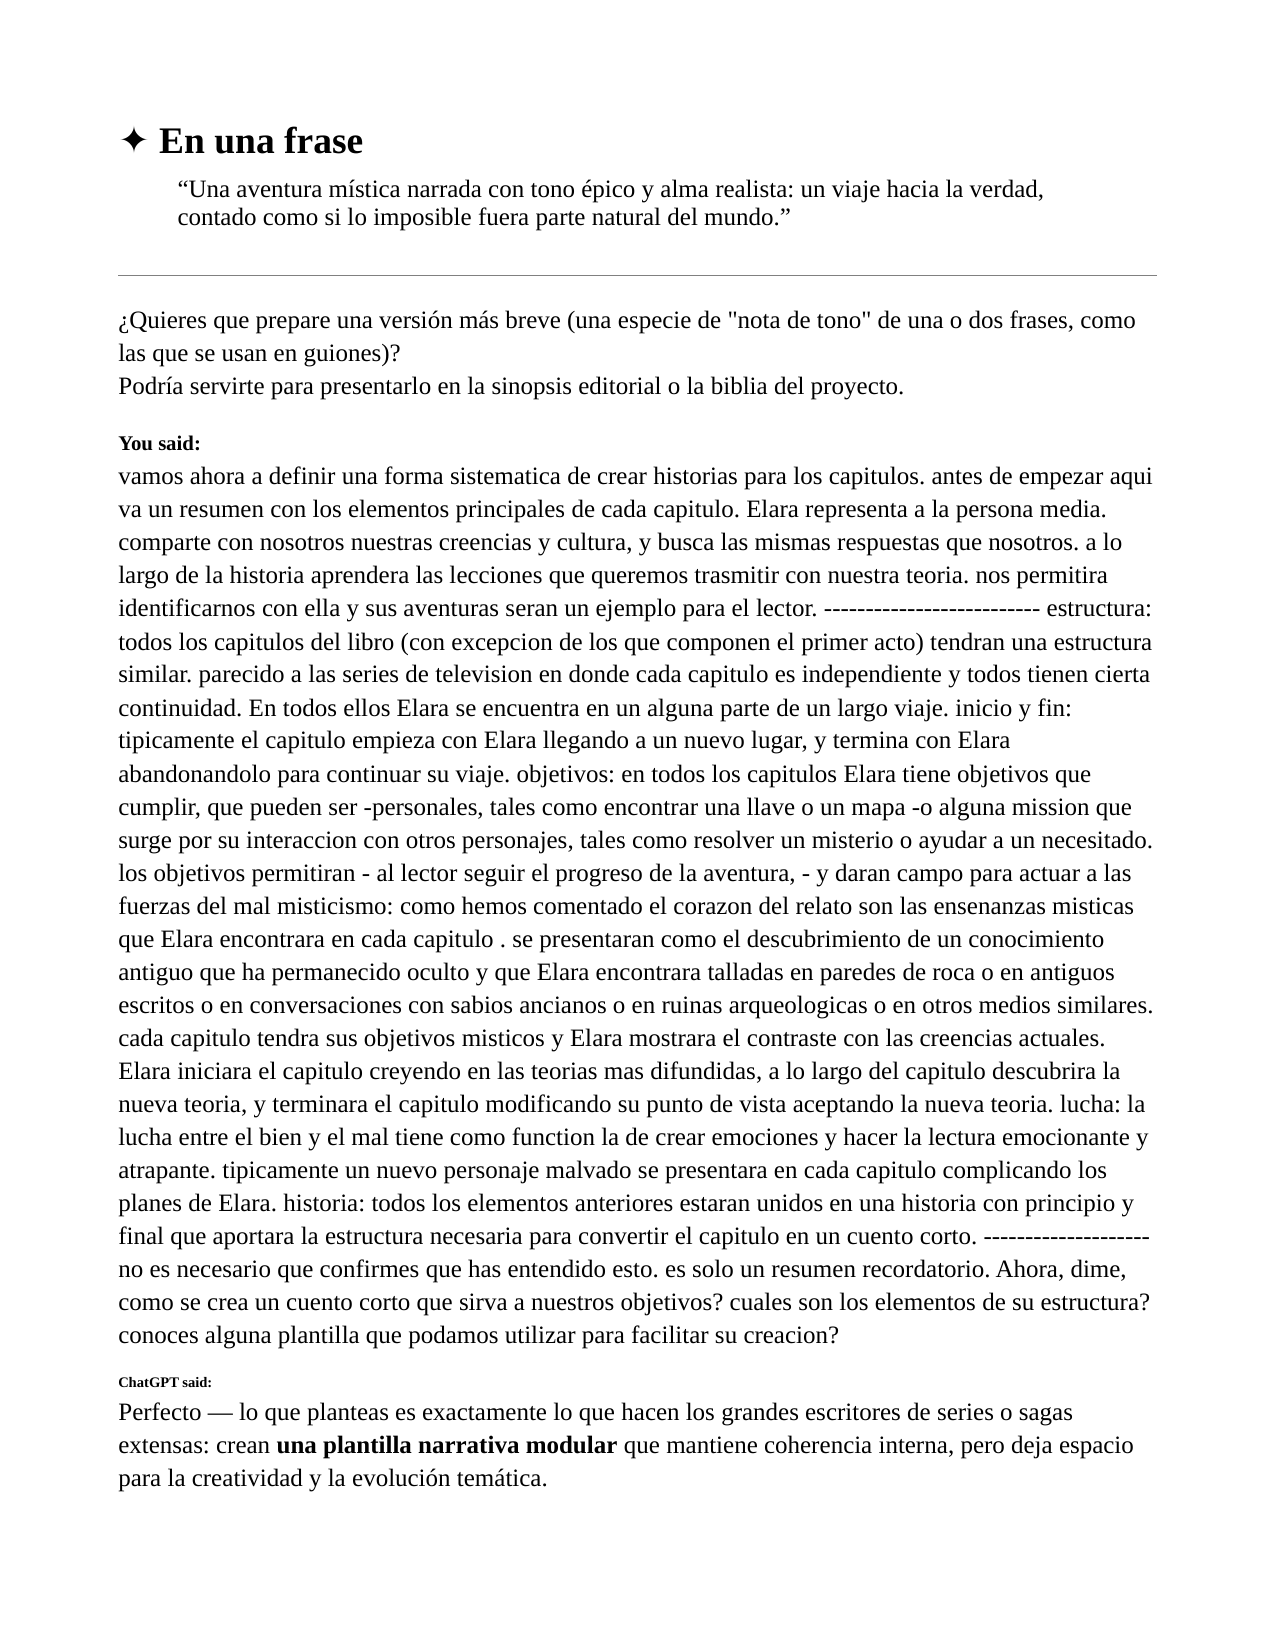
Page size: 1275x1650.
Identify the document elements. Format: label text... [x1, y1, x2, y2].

text Perfecto — lo que planteas es exactamente lo que hacen los grandes escritores de series o sagas extensas: crean una plantilla narrativa modular que mantiene coherencia interna, pero deja espacio para la creatividad y la evolución temática. [118, 1397, 1157, 1492]
text ¿Quieres que prepare una versión más breve (una especie de "nota de tono" de una o dos frases, como las que se usan en guiones)? Podría servirte para presentarlo en la sinopsis editorial o la biblia del proyecto. [118, 305, 1157, 400]
text “Una aventura mística narrada con tono épico y alma realista: un viaje hacia la verdad, contado como si lo imposible fuera parte natural del mundo.” [177, 174, 1098, 231]
subtitle You said: [118, 431, 1157, 455]
subtitle ✦ En una frase [118, 118, 1157, 161]
subtitle ChatGPT said: [118, 1374, 1157, 1391]
text vamos ahora a definir una forma sistematica de crear historias para los capitulos. antes de empezar aqui va un resumen con los elementos principales de cada capitulo. Elara representa a la persona media. comparte con nosotros nuestras creencias y cultura, y busca las mismas respuestas que nosotros. a lo largo de la historia aprendera las lecciones que queremos trasmitir con nuestra teoria. nos permitira identificarnos con ella y sus aventuras seran un ejemplo para el lector. -------------------------- estructura: todos los capitulos del libro (con excepcion de los que componen el primer acto) tendran una estructura similar. parecido a las series de television en donde cada capitulo es independiente y todos tienen cierta continuidad. En todos ellos Elara se encuentra en un alguna parte de un largo viaje. inicio y fin: tipicamente el capitulo empieza con Elara llegando a un nuevo lugar, y termina con Elara abandonandolo para continuar su viaje. objetivos: en todos los capitulos Elara tiene objetivos que cumplir, que pueden ser -personales, tales como encontrar una llave o un mapa -o alguna mission que surge por su interaccion con otros personajes, tales como resolver un misterio o ayudar a un necesitado. los objetivos permitiran - al lector seguir el progreso de la aventura, - y daran campo para actuar a las fuerzas del mal misticismo: como hemos comentado el corazon del relato son las ensenanzas misticas que Elara encontrara en cada capitulo . se presentaran como el descubrimiento de un conocimiento antiguo que ha permanecido oculto y que Elara encontrara talladas en paredes de roca o en antiguos escritos o en conversaciones con sabios ancianos o en ruinas arqueologicas o en otros medios similares. cada capitulo tendra sus objetivos misticos y Elara mostrara el contraste con las creencias actuales. Elara iniciara el capitulo creyendo en las teorias mas difundidas, a lo largo del capitulo descubrira la nueva teoria, y terminara el capitulo modificando su punto de vista aceptando la nueva teoria. lucha: la lucha entre el bien y el mal tiene como function la de crear emociones y hacer la lectura emocionante y atrapante. tipicamente un nuevo personaje malvado se presentara en cada capitulo complicando los planes de Elara. historia: todos los elementos anteriores estaran unidos en una historia con principio y final que aportara la estructura necesaria para convertir el capitulo en un cuento corto. -------------------- no es necesario que confirmes que has entendido esto. es solo un resumen recordatorio. Ahora, dime, como se crea un cuento corto que sirva a nuestros objetivos? cuales son los elementos de su estructura? conoces alguna plantilla que podamos utilizar para facilitar su creacion? [118, 461, 1157, 1349]
